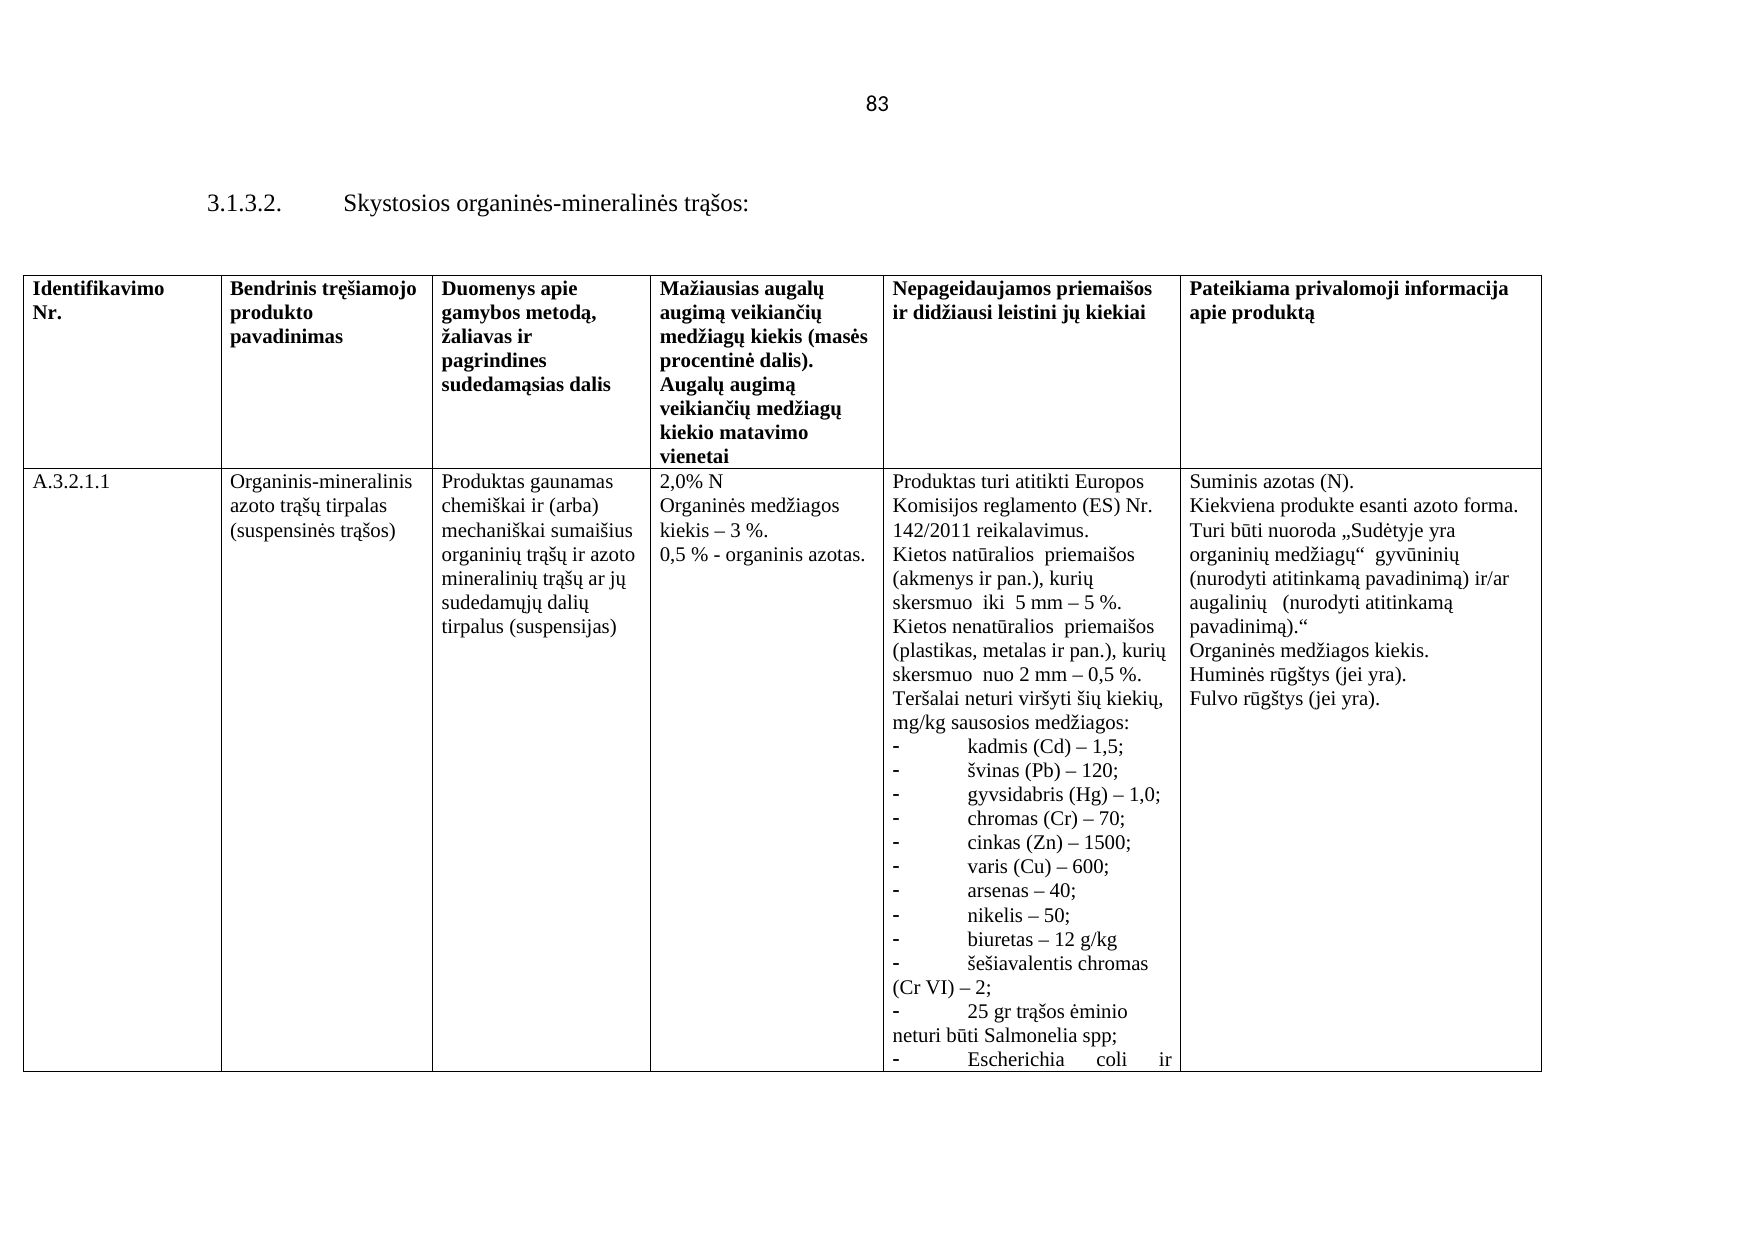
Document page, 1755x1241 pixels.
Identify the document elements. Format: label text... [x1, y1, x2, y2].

table_header Mažiausias augalų augimą veikiančių medžiagų kiekis (masės procentinė dalis). Augalų augimą veikiančių medžiagų kiekio matavimo vienetai [651, 276, 883, 468]
table_cell Produktas turi atitikti Europos Komisijos reglamento (ES) Nr. 142/2011 reikalavimus. Kietos natūralios priemaišos (akmenys ir pan.), kurių skersmuo iki 5 mm – 5 %. Kietos nenatūralios priemaišos (plastikas, metalas ir pan.), kurių skersmuo nuo 2 mm – 0,5 %. Teršalai neturi viršyti šių kiekių, mg/kg sausosios medžiagos:  kadmis (Cd) – 1,5;  švinas (Pb) – 120;  gyvsidabris (Hg) – 1,0;  chromas (Cr) – 70;  cinkas (Zn) – 1500;  varis (Cu) – 600;  arsenas – 40;  nikelis – 50;  biuretas – 12 g/kg  šešiavalentis chromas (Cr VI) – 2;  25 gr trąšos ėminio neturi būti Salmonelia spp;  Escherichia coli ir [884, 469, 1180, 1071]
table_cell A.3.2.1.1 [24, 469, 221, 1071]
table_header Nepageidaujamos priemaišos ir didžiausi leistini jų kiekiai [884, 276, 1180, 468]
table_cell Organinis-mineralinis azoto trąšų tirpalas (suspensinės trąšos) [222, 469, 432, 1071]
table_header Bendrinis tręšiamojo produkto pavadinimas [222, 276, 432, 468]
table_header Identifikavimo Nr. [24, 276, 221, 468]
table_header Pateikiama privalomoji informacija apie produktą [1181, 276, 1541, 468]
table_cell Produktas gaunamas chemiškai ir (arba) mechaniškai sumaišius organinių trąšų ir azoto mineralinių trąšų ar jų sudedamųjų dalių tirpalus (suspensijas) [433, 469, 650, 1071]
table_cell Suminis azotas (N). Kiekviena produkte esanti azoto forma. Turi būti nuoroda „Sudėtyje yra organinių medžiagų“ gyvūninių (nurodyti atitinkamą pavadinimą) ir/ar augalinių (nurodyti atitinkamą pavadinimą).“ Organinės medžiagos kiekis. Huminės rūgštys (jei yra). Fulvo rūgštys (jei yra). [1181, 469, 1541, 1071]
table_cell 2,0% N Organinės medžiagos kiekis – 3 %. 0,5 % - organinis azotas. [651, 469, 883, 1071]
text 3.1.3.2. Skystosios organinės-mineralinės trąšos: [193, 188, 1636, 217]
table_header Duomenys apie gamybos metodą, žaliavas ir pagrindines sudedamąsias dalis [433, 276, 650, 468]
